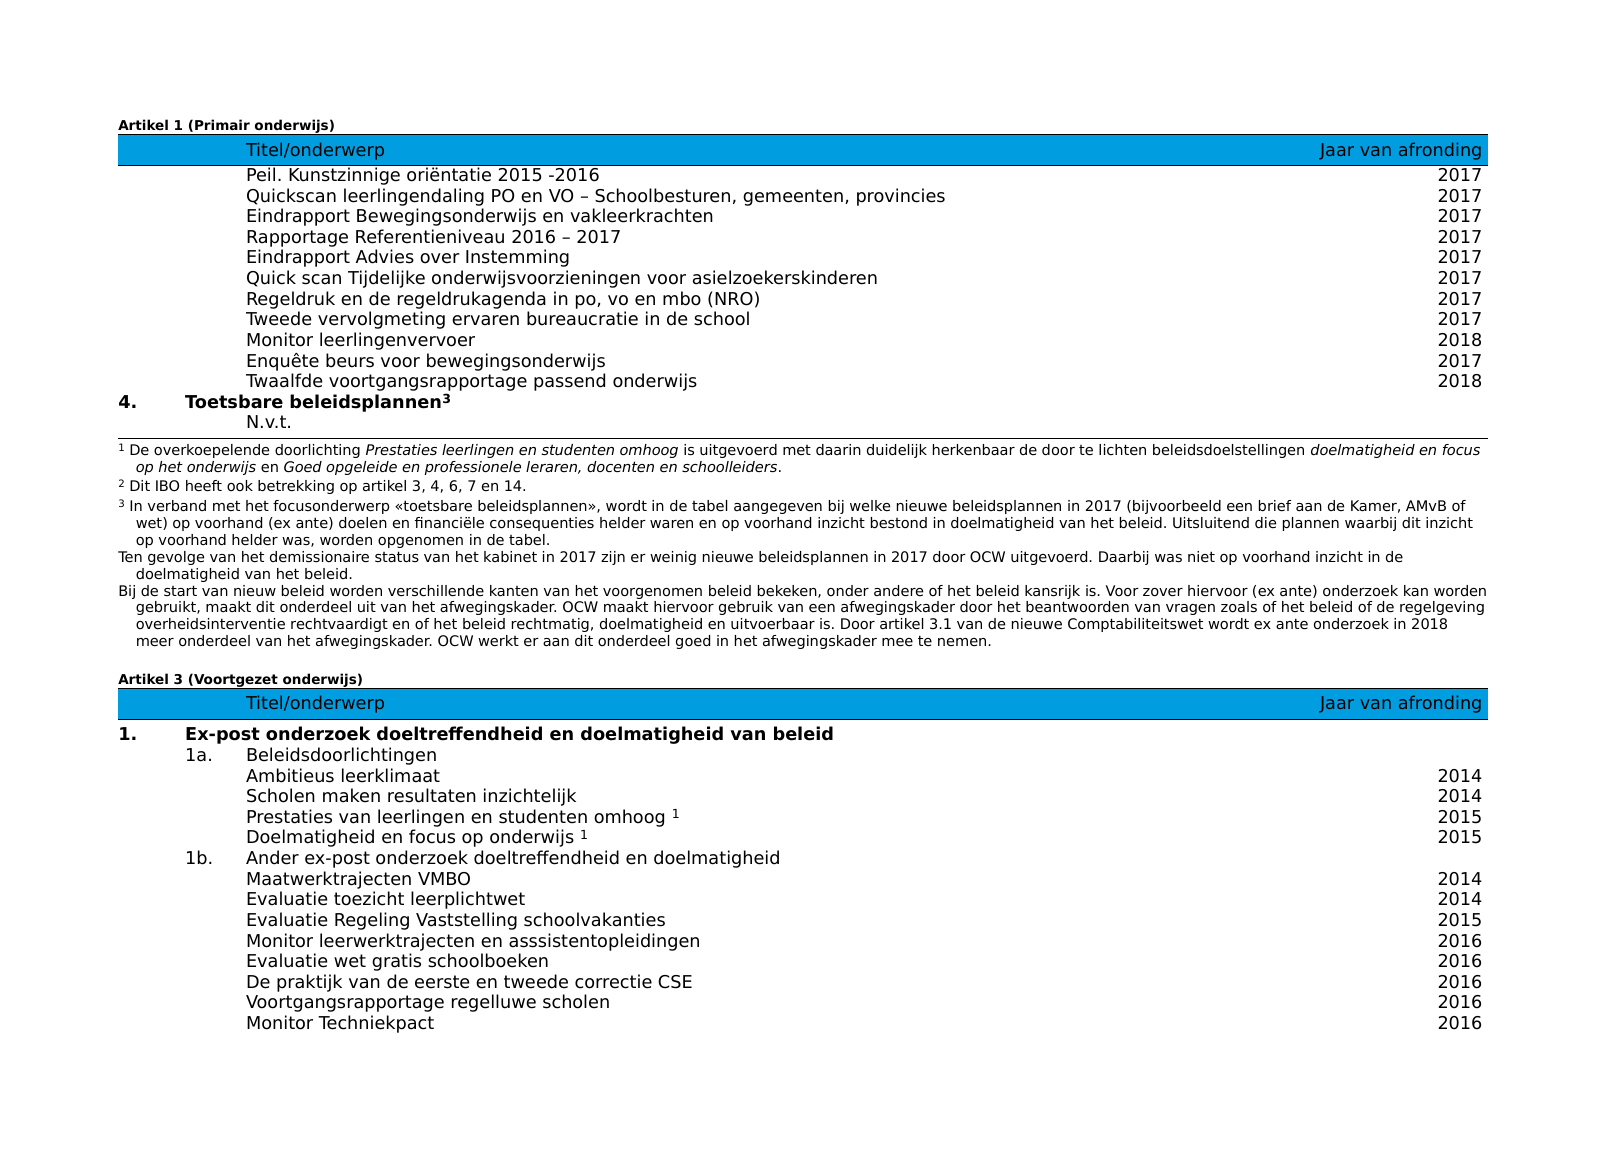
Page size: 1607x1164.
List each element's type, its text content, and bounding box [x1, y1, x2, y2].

table_cell 2018 [1269, 371, 1488, 392]
table_cell 2017 [1269, 166, 1488, 186]
table_cell Doelmatigheid en focus op onderwijs 1 [240, 828, 1269, 848]
table_cell Jaar van afronding [1269, 135, 1488, 165]
table_cell Peil. Kunstzinnige oriëntatie 2015 -2016 [240, 166, 1269, 186]
table_cell [179, 227, 240, 247]
table_cell [118, 766, 179, 786]
table_cell [118, 309, 179, 330]
table_cell 2014 [1269, 766, 1488, 786]
table_cell Scholen maken resultaten inzichtelijk [240, 786, 1269, 807]
table_cell 2016 [1269, 931, 1488, 951]
table_cell [179, 268, 240, 289]
table_cell 2014 [1269, 889, 1488, 910]
table_cell [118, 689, 179, 719]
table_cell [179, 910, 240, 931]
table_cell [118, 931, 179, 951]
table_cell [179, 351, 240, 371]
table_cell [118, 248, 179, 268]
table_cell Beleidsdoorlichtingen [240, 745, 1269, 766]
table_cell Jaar van afronding [1269, 689, 1488, 719]
table_cell [118, 268, 179, 289]
table_cell [118, 135, 179, 165]
table_cell Voortgangsrapportage regelluwe scholen [240, 993, 1269, 1013]
table_cell [118, 1013, 179, 1034]
table_cell [179, 1013, 240, 1034]
table_cell [179, 931, 240, 951]
table_cell Ex-post onderzoek doeltreffendheid en doelmatigheid van beleid [179, 720, 1269, 745]
table_cell [179, 248, 240, 268]
table_cell Monitor Techniekpact [240, 1013, 1269, 1034]
table_cell 2015 [1269, 910, 1488, 931]
table_header Artikel 3 (Voortgezet onderwijs) [118, 672, 1488, 688]
table_cell 2017 [1269, 227, 1488, 247]
table_cell Eindrapport Bewegingsonderwijs en vakleerkrachten [240, 206, 1269, 227]
table_cell 2015 [1269, 807, 1488, 827]
table_cell [179, 972, 240, 992]
table_cell [179, 413, 240, 438]
table_cell [179, 206, 240, 227]
table_cell 2017 [1269, 268, 1488, 289]
table_cell [179, 993, 240, 1013]
table_cell 1a. [179, 745, 240, 766]
table_cell 4. [118, 392, 179, 412]
table_cell Ander ex-post onderzoek doeltreffendheid en doelmatigheid [240, 848, 1269, 869]
table_cell Enquête beurs voor bewegingsonderwijs [240, 351, 1269, 371]
table_cell Twaalfde voortgangsrapportage passend onderwijs [240, 371, 1269, 392]
table_cell [118, 807, 179, 827]
table_cell [179, 951, 240, 972]
table_cell 2014 [1269, 786, 1488, 807]
table_cell [179, 828, 240, 848]
table_cell [118, 828, 179, 848]
table_cell Titel/onderwerp [240, 689, 1269, 719]
table_cell Maatwerktrajecten VMBO [240, 869, 1269, 889]
table_cell 1 De overkoepelende doorlichting Prestaties leerlingen en studenten omhoog is uitgevoerd met daarin duidelijk herkenbaar de door te lichten beleidsdoelstellingen doelmatigheid en focus op het onderwijs en Goed opgeleide en professionele leraren, docenten en schoolleiders. 2 Dit IBO heeft ook betrekking op artikel 3, 4, 6, 7 en 14. 3 In verband met het focusonderwerp «toetsbare beleidsplannen», wordt in de tabel aangegeven bij welke nieuwe beleidsplannen in 2017 (bijvoorbeeld een brief aan de Kamer, AMvB of wet) op voorhand (ex ante) doelen en financiële consequenties helder waren en op voorhand inzicht bestond in doelmatigheid van het beleid. Uitsluitend die plannen waarbij dit inzicht op voorhand helder was, worden opgenomen in de tabel. Ten gevolge van het demissionaire status van het kabinet in 2017 zijn er weinig nieuwe beleidsplannen in 2017 door OCW uitgevoerd. Daarbij was niet op voorhand inzicht in de doelmatigheid van het beleid. Bij de start van nieuw beleid worden verschillende kanten van het voorgenomen beleid bekeken, onder andere of het beleid kansrijk is. Voor zover hiervoor (ex ante) onderzoek kan worden gebruikt, maakt dit onderdeel uit van het afwegingskader. OCW maakt hiervoor gebruik van een afwegingskader door het beantwoorden van vragen zoals of het beleid of de regelgeving overheidsinterventie rechtvaardigt en of het beleid rechtmatig, doelmatigheid en uitvoerbaar is. Door artikel 3.1 van de nieuwe Comptabiliteitswet wordt ex ante onderzoek in 2018 meer onderdeel van het afwegingskader. OCW werkt er aan dit onderdeel goed in het afwegingskader mee te nemen. [118, 439, 1488, 650]
table_cell Ambitieus leerklimaat [240, 766, 1269, 786]
table_cell [118, 951, 179, 972]
table_cell Monitor leerwerktrajecten en asssistentopleidingen [240, 931, 1269, 951]
table_cell [118, 413, 179, 438]
table_cell [118, 227, 179, 247]
table_cell 2017 [1269, 309, 1488, 330]
table_cell [179, 289, 240, 309]
table_cell 2017 [1269, 351, 1488, 371]
table_cell Quickscan leerlingendaling PO en VO – Schoolbesturen, gemeenten, provincies [240, 186, 1269, 206]
table_cell Titel/onderwerp [240, 135, 1269, 165]
table_cell [179, 330, 240, 351]
table_cell 2016 [1269, 951, 1488, 972]
table_cell [179, 786, 240, 807]
table_cell 1b. [179, 848, 240, 869]
table_cell [118, 351, 179, 371]
table_cell 2015 [1269, 828, 1488, 848]
table_cell [179, 807, 240, 827]
table_cell 2014 [1269, 869, 1488, 889]
table_cell [179, 869, 240, 889]
table_cell [118, 206, 179, 227]
table_cell [118, 371, 179, 392]
table_cell [118, 330, 179, 351]
table_cell [118, 166, 179, 186]
table_cell [118, 993, 179, 1013]
table_cell [118, 289, 179, 309]
table_cell [179, 889, 240, 910]
table_cell 2017 [1269, 206, 1488, 227]
table_cell De praktijk van de eerste en tweede correctie CSE [240, 972, 1269, 992]
table_cell [179, 689, 240, 719]
table_cell Rapportage Referentieniveau 2016 – 2017 [240, 227, 1269, 247]
table_cell [179, 309, 240, 330]
table_cell [118, 972, 179, 992]
table_cell [179, 135, 240, 165]
table_cell [179, 766, 240, 786]
table_cell 2018 [1269, 330, 1488, 351]
table_cell 2016 [1269, 993, 1488, 1013]
table_cell [118, 869, 179, 889]
table_cell 2017 [1269, 186, 1488, 206]
table_cell Evaluatie toezicht leerplichtwet [240, 889, 1269, 910]
table_cell Quick scan Tijdelijke onderwijsvoorzieningen voor asielzoekerskinderen [240, 268, 1269, 289]
table_cell [1269, 745, 1488, 766]
table_cell Regeldruk en de regeldrukagenda in po, vo en mbo (NRO) [240, 289, 1269, 309]
table_cell Prestaties van leerlingen en studenten omhoog 1 [240, 807, 1269, 827]
table_cell [179, 166, 240, 186]
table_cell Evaluatie Regeling Vaststelling schoolvakanties [240, 910, 1269, 931]
table_cell [179, 371, 240, 392]
table_cell Tweede vervolgmeting ervaren bureaucratie in de school [240, 309, 1269, 330]
table_cell Toetsbare beleidsplannen3 [179, 392, 1488, 412]
table_cell 2017 [1269, 289, 1488, 309]
table_cell [118, 186, 179, 206]
table_cell 1. [118, 720, 179, 745]
table_cell Evaluatie wet gratis schoolboeken [240, 951, 1269, 972]
table_cell 2016 [1269, 1013, 1488, 1034]
table_cell [118, 745, 179, 766]
table_cell [118, 910, 179, 931]
table_cell Monitor leerlingenvervoer [240, 330, 1269, 351]
table_cell [118, 786, 179, 807]
table_cell [118, 848, 179, 869]
table_cell 2017 [1269, 248, 1488, 268]
table_cell [1269, 413, 1488, 438]
table_cell [118, 889, 179, 910]
table_cell N.v.t. [240, 413, 1269, 438]
table_cell Eindrapport Advies over Instemming [240, 248, 1269, 268]
table_cell [1269, 848, 1488, 869]
table_cell [1269, 720, 1488, 745]
table_cell [179, 186, 240, 206]
table_header Artikel 1 (Primair onderwijs) [118, 118, 1488, 134]
table_cell 2016 [1269, 972, 1488, 992]
